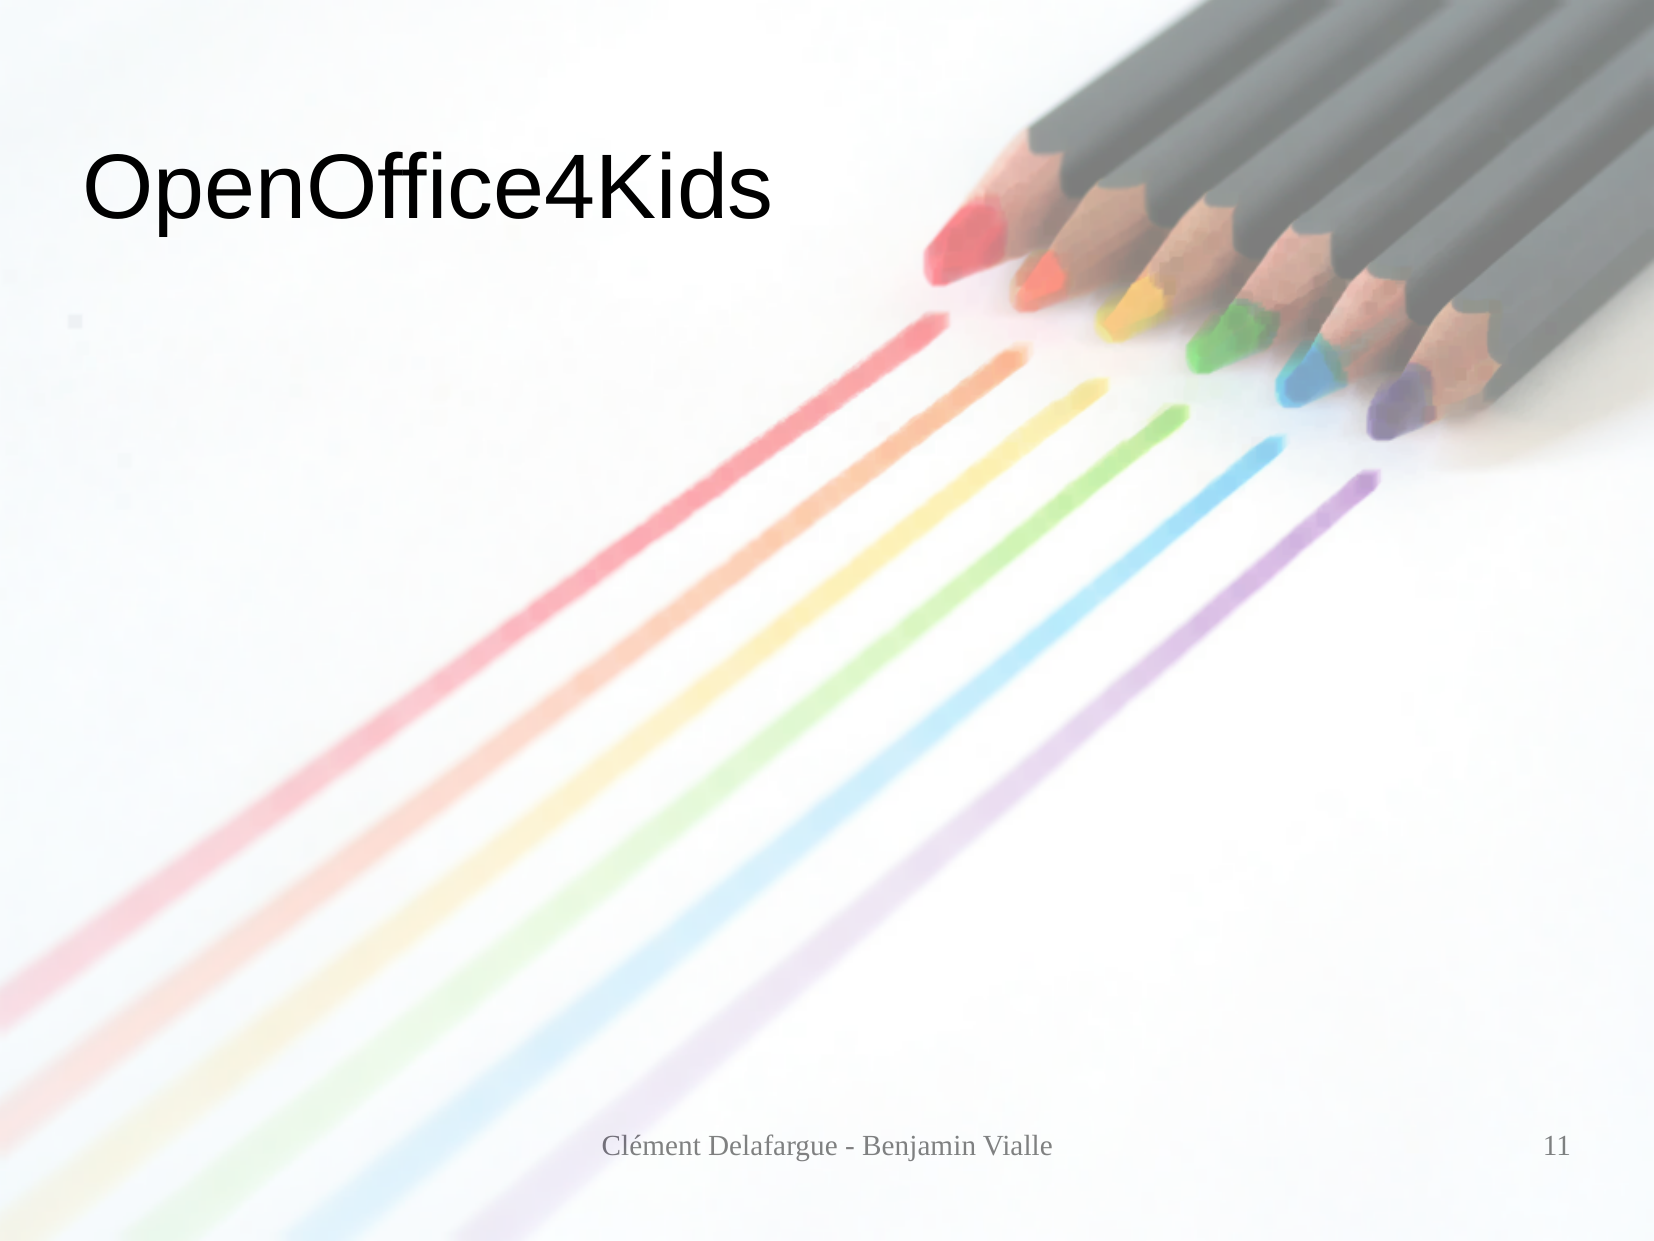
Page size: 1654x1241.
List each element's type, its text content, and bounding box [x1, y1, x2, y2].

picture [982, 1136, 1003, 1155]
picture [908, 1142, 914, 1161]
picture [811, 1142, 824, 1155]
picture [622, 1135, 629, 1155]
picture [1011, 1141, 1023, 1155]
picture [825, 1141, 836, 1155]
picture [1003, 1142, 1010, 1155]
picture [709, 1136, 728, 1155]
picture [1040, 1141, 1051, 1155]
title OpenOffice4Kids [82, 56, 1093, 318]
picture [743, 1135, 750, 1155]
picture [954, 1142, 961, 1155]
picture [692, 1139, 700, 1155]
picture [1032, 1135, 1039, 1155]
picture [1024, 1135, 1031, 1155]
picture [630, 1141, 641, 1155]
picture [643, 1141, 664, 1155]
picture [666, 1141, 677, 1155]
picture [918, 1141, 930, 1155]
picture [882, 1141, 893, 1155]
picture [863, 1136, 880, 1155]
picture [787, 1141, 795, 1155]
picture [796, 1140, 809, 1161]
picture [751, 1141, 763, 1155]
picture [602, 1136, 619, 1155]
picture [679, 1141, 692, 1155]
picture [774, 1141, 786, 1155]
picture [931, 1141, 952, 1155]
picture [1559, 1136, 1569, 1155]
picture [962, 1141, 975, 1155]
picture [764, 1134, 773, 1155]
picture [895, 1141, 908, 1155]
picture [1545, 1136, 1555, 1155]
picture [730, 1141, 741, 1155]
